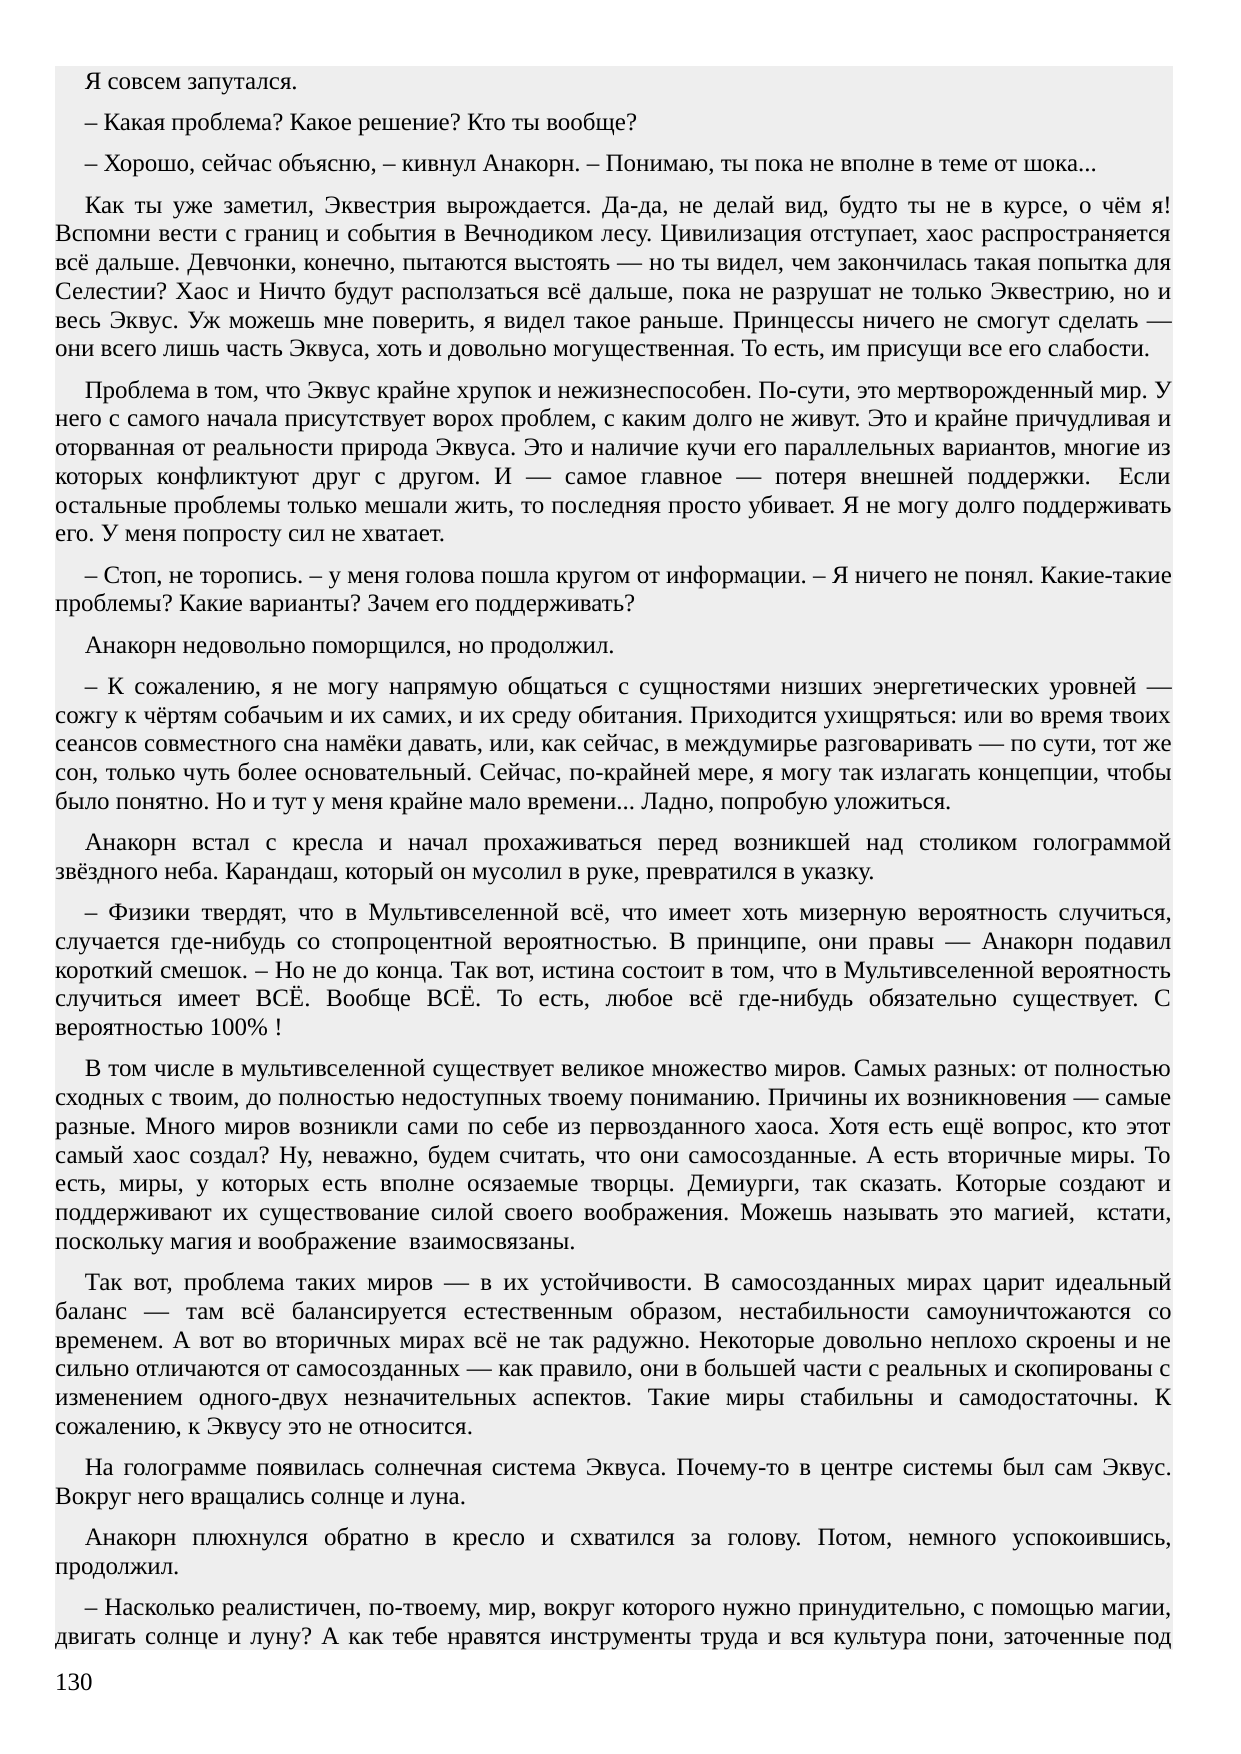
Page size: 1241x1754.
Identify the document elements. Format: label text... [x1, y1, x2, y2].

text Так вот, проблема таких миров — в их устойчивости. В самосозданных мирах царит идеальный баланс — там всё балансируется естественным образом, нестабильности самоуничтожаются со временем. А вот во вторичных мирах всё не так радужно. Некоторые довольно неплохо скроены и не сильно отличаются от самосозданных — как правило, они в большей части с реальных и скопированы с изменением одного-двух незначительных аспектов. Такие миры стабильны и самодостаточны. К сожалению, к Эквусу это не относится. [55, 1267, 1173, 1440]
text Я совсем запутался. [55, 66, 1173, 95]
text – Физики твердят, что в Мультивселенной всё, что имеет хоть мизерную вероятность случиться, случается где-нибудь со стопроцентной вероятностью. В принципе, они правы — Анакорн подавил короткий смешок. – Но не до конца. Так вот, истина состоит в том, что в Мультивселенной вероятность случиться имеет ВСЁ. Вообще ВСЁ. То есть, любое всё где-нибудь обязательно существует. С вероятностью 100% ! [55, 897, 1173, 1041]
text Проблема в том, что Эквус крайне хрупок и нежизнеспособен. По-сути, это мертворожденный мир. У него с самого начала присутствует ворох проблем, с каким долго не живут. Это и крайне причудливая и оторванная от реальности природа Эквуса. Это и наличие кучи его параллельных вариантов, многие из которых конфликтуют друг с другом. И — самое главное — потеря внешней поддержки. Если остальные проблемы только мешали жить, то последняя просто убивает. Я не могу долго поддерживать его. У меня попросту сил не хватает. [55, 375, 1173, 547]
text – К сожалению, я не могу напрямую общаться с сущностями низших энергетических уровней — сожгу к чёртям собачьим и их самих, и их среду обитания. Приходится ухищряться: или во время твоих сеансов совместного сна намёки давать, или, как сейчас, в междумирье разговаривать — по сути, тот же сон, только чуть более основательный. Сейчас, по-крайней мере, я могу так излагать концепции, чтобы было понятно. Но и тут у меня крайне мало времени... Ладно, попробую уложиться. [55, 671, 1173, 815]
text – Какая проблема? Какое решение? Кто ты вообще? [55, 107, 1173, 136]
text В том числе в мультивселенной существует великое множество миров. Самых разных: от полностью сходных с твоим, до полностью недоступных твоему пониманию. Причины их возникновения — самые разные. Много миров возникли сами по себе из первозданного хаоса. Хотя есть ещё вопрос, кто этот самый хаос создал? Ну, неважно, будем считать, что они самосозданные. А есть вторичные миры. То есть, миры, у которых есть вполне осязаемые творцы. Демиурги, так сказать. Которые создают и поддерживают их существование силой своего воображения. Можешь называть это магией, кстати, поскольку магия и воображение взаимосвязаны. [55, 1053, 1173, 1255]
text На голограмме появилась солнечная система Эквуса. Почему-то в центре системы был сам Эквус. Вокруг него вращались солнце и луна. [55, 1452, 1173, 1510]
text Как ты уже заметил, Эквестрия вырождается. Да-да, не делай вид, будто ты не в курсе, о чём я! Вспомни вести с границ и события в Вечнодиком лесу. Цивилизация отступает, хаос распространяется всё дальше. Девчонки, конечно, пытаются выстоять — но ты видел, чем закончилась такая попытка для Селестии? Хаос и Ничто будут расползаться всё дальше, пока не разрушат не только Эквестрию, но и весь Эквус. Уж можешь мне поверить, я видел такое раньше. Принцессы ничего не смогут сделать — они всего лишь часть Эквуса, хоть и довольно могущественная. То есть, им присущи все его слабости. [55, 190, 1173, 362]
text Анакорн встал с кресла и начал прохаживаться перед возникшей над столиком голограммой звёздного неба. Карандаш, который он мусолил в руке, превратился в указку. [55, 827, 1173, 885]
text – Насколько реалистичен, по-твоему, мир, вокруг которого нужно принудительно, с помощью магии, двигать солнце и луну? А как тебе нравятся инструменты труда и вся культура пони, заточенные под [55, 1592, 1173, 1650]
text Анакорн плюхнулся обратно в кресло и схватился за голову. Потом, немного успокоившись, продолжил. [55, 1522, 1173, 1580]
text – Хорошо, сейчас объясню, – кивнул Анакорн. – Понимаю, ты пока не вполне в теме от шока... [55, 148, 1173, 177]
text – Стоп, не торопись. – у меня голова пошла кругом от информации. – Я ничего не понял. Какие-такие проблемы? Какие варианты? Зачем его поддерживать? [55, 560, 1173, 617]
text Анакорн недовольно поморщился, но продолжил. [55, 630, 1173, 658]
